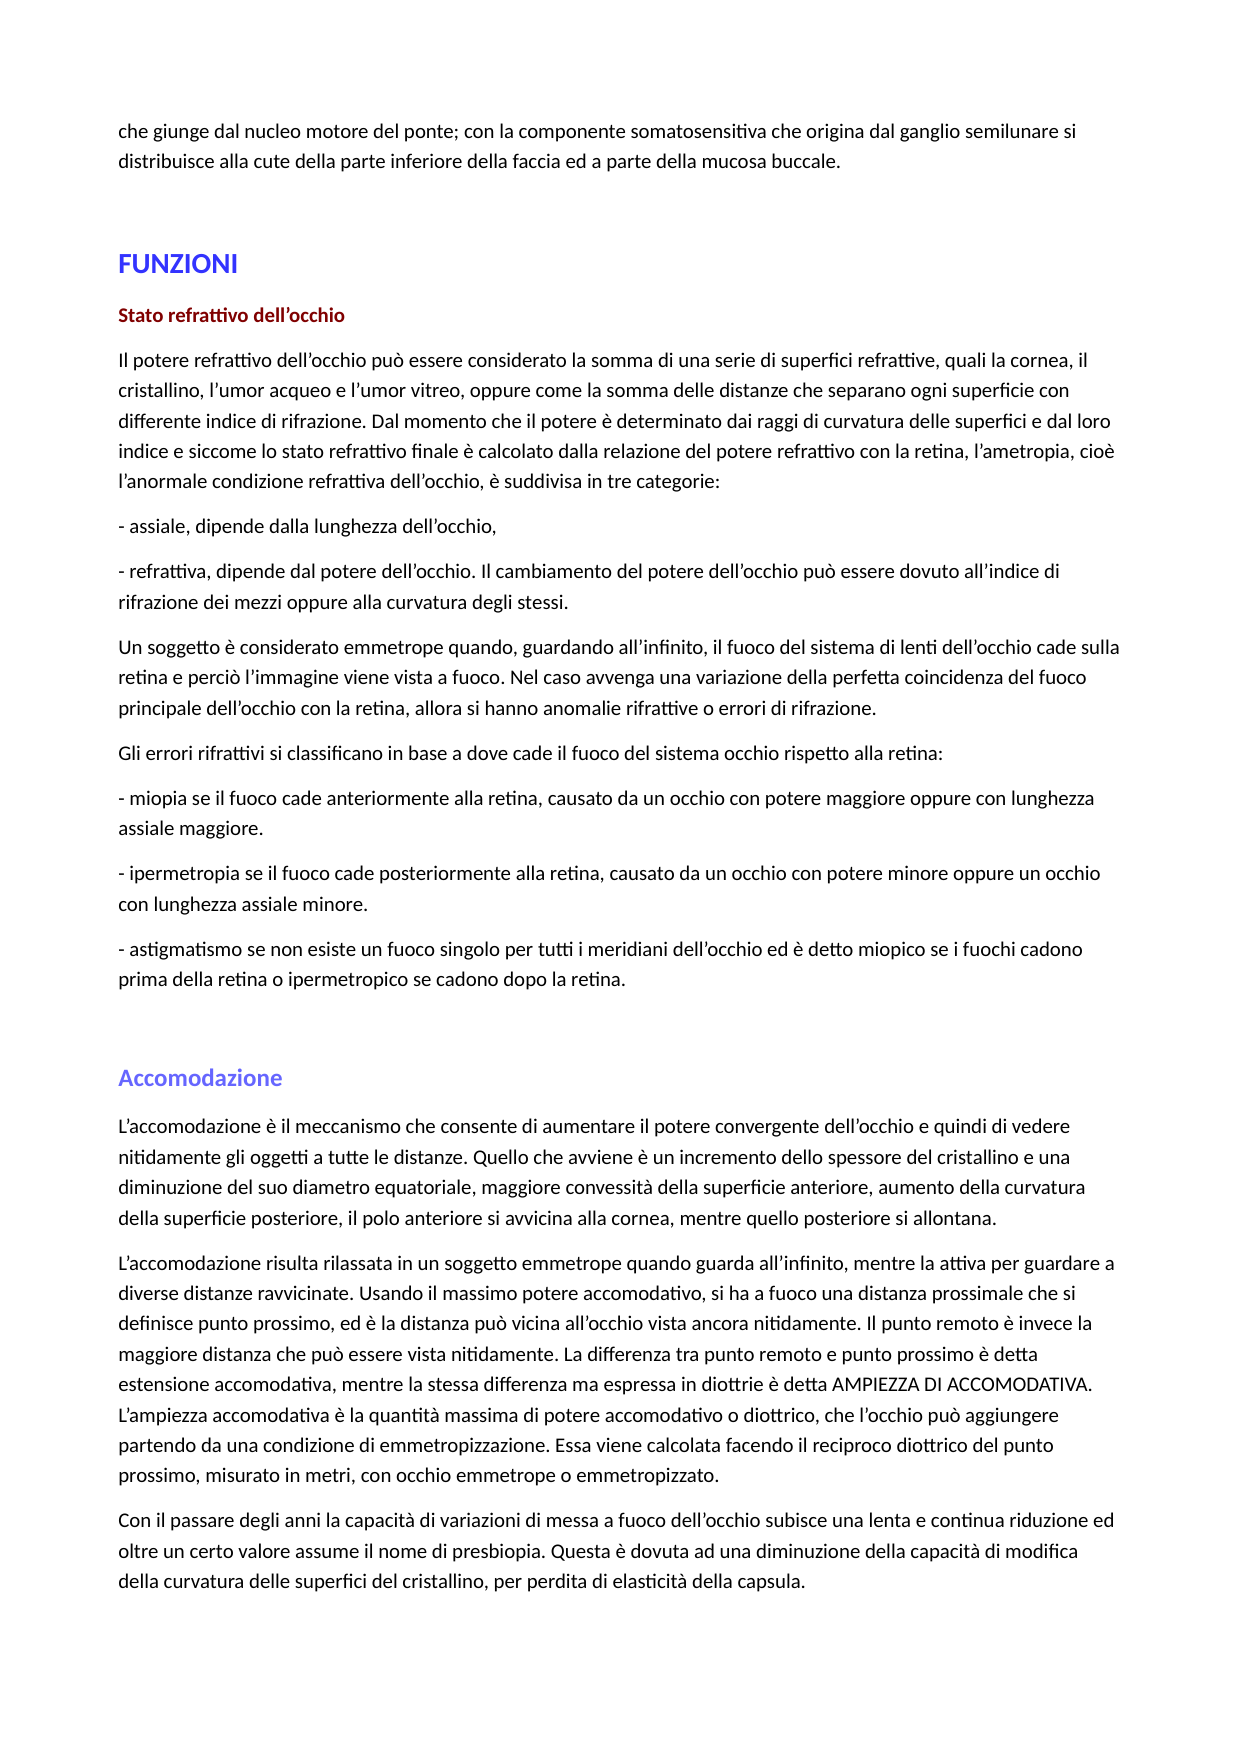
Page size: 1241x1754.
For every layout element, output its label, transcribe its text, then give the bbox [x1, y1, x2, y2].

text che giunge dal nucleo motore del ponte; con la componente somatosensitiva che origina dal ganglio semilunare si distribuisce alla cute della parte inferiore della faccia ed a parte della mucosa buccale. [118, 118, 1122, 174]
text Gli errori rifrattivi si classificano in base a dove cade il fuoco del sistema occhio rispetto alla retina: [118, 740, 1122, 765]
text - assiale, dipende dalla lunghezza dell’occhio, [118, 514, 1122, 539]
text Accomodazione [118, 1062, 1122, 1093]
text Un soggetto è considerato emmetrope quando, guardando all’infinito, il fuoco del sistema di lenti dell’occhio cade sulla retina e perciò l’immagine viene vista a fuoco. Nel caso avvenga una variazione della perfetta coincidenza del fuoco principale dell’occhio con la retina, allora si hanno anomalie rifrattive o errori di rifrazione. [118, 634, 1122, 720]
text - miopia se il fuoco cade anteriormente alla retina, causato da un occhio con potere maggiore oppure con lunghezza assiale maggiore. [118, 785, 1122, 841]
text Stato refrattivo dell’occhio [118, 302, 1122, 327]
text Il potere refrattivo dell’occhio può essere considerato la somma di una serie di superfici refrattive, quali la cornea, il cristallino, l’umor acqueo e l’umor vitreo, oppure come la somma delle distanze che separano ogni superficie con differente indice di rifrazione. Dal momento che il potere è determinato dai raggi di curvatura delle superfici e dal loro indice e siccome lo stato refrattivo finale è calcolato dalla relazione del potere refrattivo con la retina, l’ametropia, cioè l’anormale condizione refrattiva dell’occhio, è suddivisa in tre categorie: [118, 347, 1122, 494]
text - astigmatismo se non esiste un fuoco singolo per tutti i meridiani dell’occhio ed è detto miopico se i fuochi cadono prima della retina o ipermetropico se cadono dopo la retina. [118, 936, 1122, 992]
text L’accomodazione risulta rilassata in un soggetto emmetrope quando guarda all’infinito, mentre la attiva per guardare a diverse distanze ravvicinate. Usando il massimo potere accomodativo, si ha a fuoco una distanza prossimale che si definisce punto prossimo, ed è la distanza può vicina all’occhio vista ancora nitidamente. Il punto remoto è invece la maggiore distanza che può essere vista nitidamente. La differenza tra punto remoto e punto prossimo è detta estensione accomodativa, mentre la stessa differenza ma espressa in diottrie è detta AMPIEZZA DI ACCOMODATIVA. L’ampiezza accomodativa è la quantità massima di potere accomodativo o diottrico, che l’occhio può aggiungere partendo da una condizione di emmetropizzazione. Essa viene calcolata facendo il reciproco diottrico del punto prossimo, misurato in metri, con occhio emmetrope o emmetropizzato. [118, 1250, 1122, 1488]
text - refrattiva, dipende dal potere dell’occhio. Il cambiamento del potere dell’occhio può essere dovuto all’indice di rifrazione dei mezzi oppure alla curvatura degli stessi. [118, 559, 1122, 614]
text Con il passare degli anni la capacità di variazioni di messa a fuoco dell’occhio subisce una lenta e continua riduzione ed oltre un certo valore assume il nome di presbiopia. Questa è dovuta ad una diminuzione della capacità di modifica della curvatura delle superfici del cristallino, per perdita di elasticità della capsula. [118, 1508, 1122, 1594]
text L’accomodazione è il meccanismo che consente di aumentare il potere convergente dell’occhio e quindi di vedere nitidamente gli oggetti a tutte le distanze. Quello che avviene è un incremento dello spessore del cristallino e una diminuzione del suo diametro equatoriale, maggiore convessità della superficie anteriore, aumento della curvatura della superficie posteriore, il polo anteriore si avvicina alla cornea, mentre quello posteriore si allontana. [118, 1113, 1122, 1230]
text FUNZIONI [118, 245, 1122, 280]
text - ipermetropia se il fuoco cade posteriormente alla retina, causato da un occhio con potere minore oppure un occhio con lunghezza assiale minore. [118, 860, 1122, 916]
